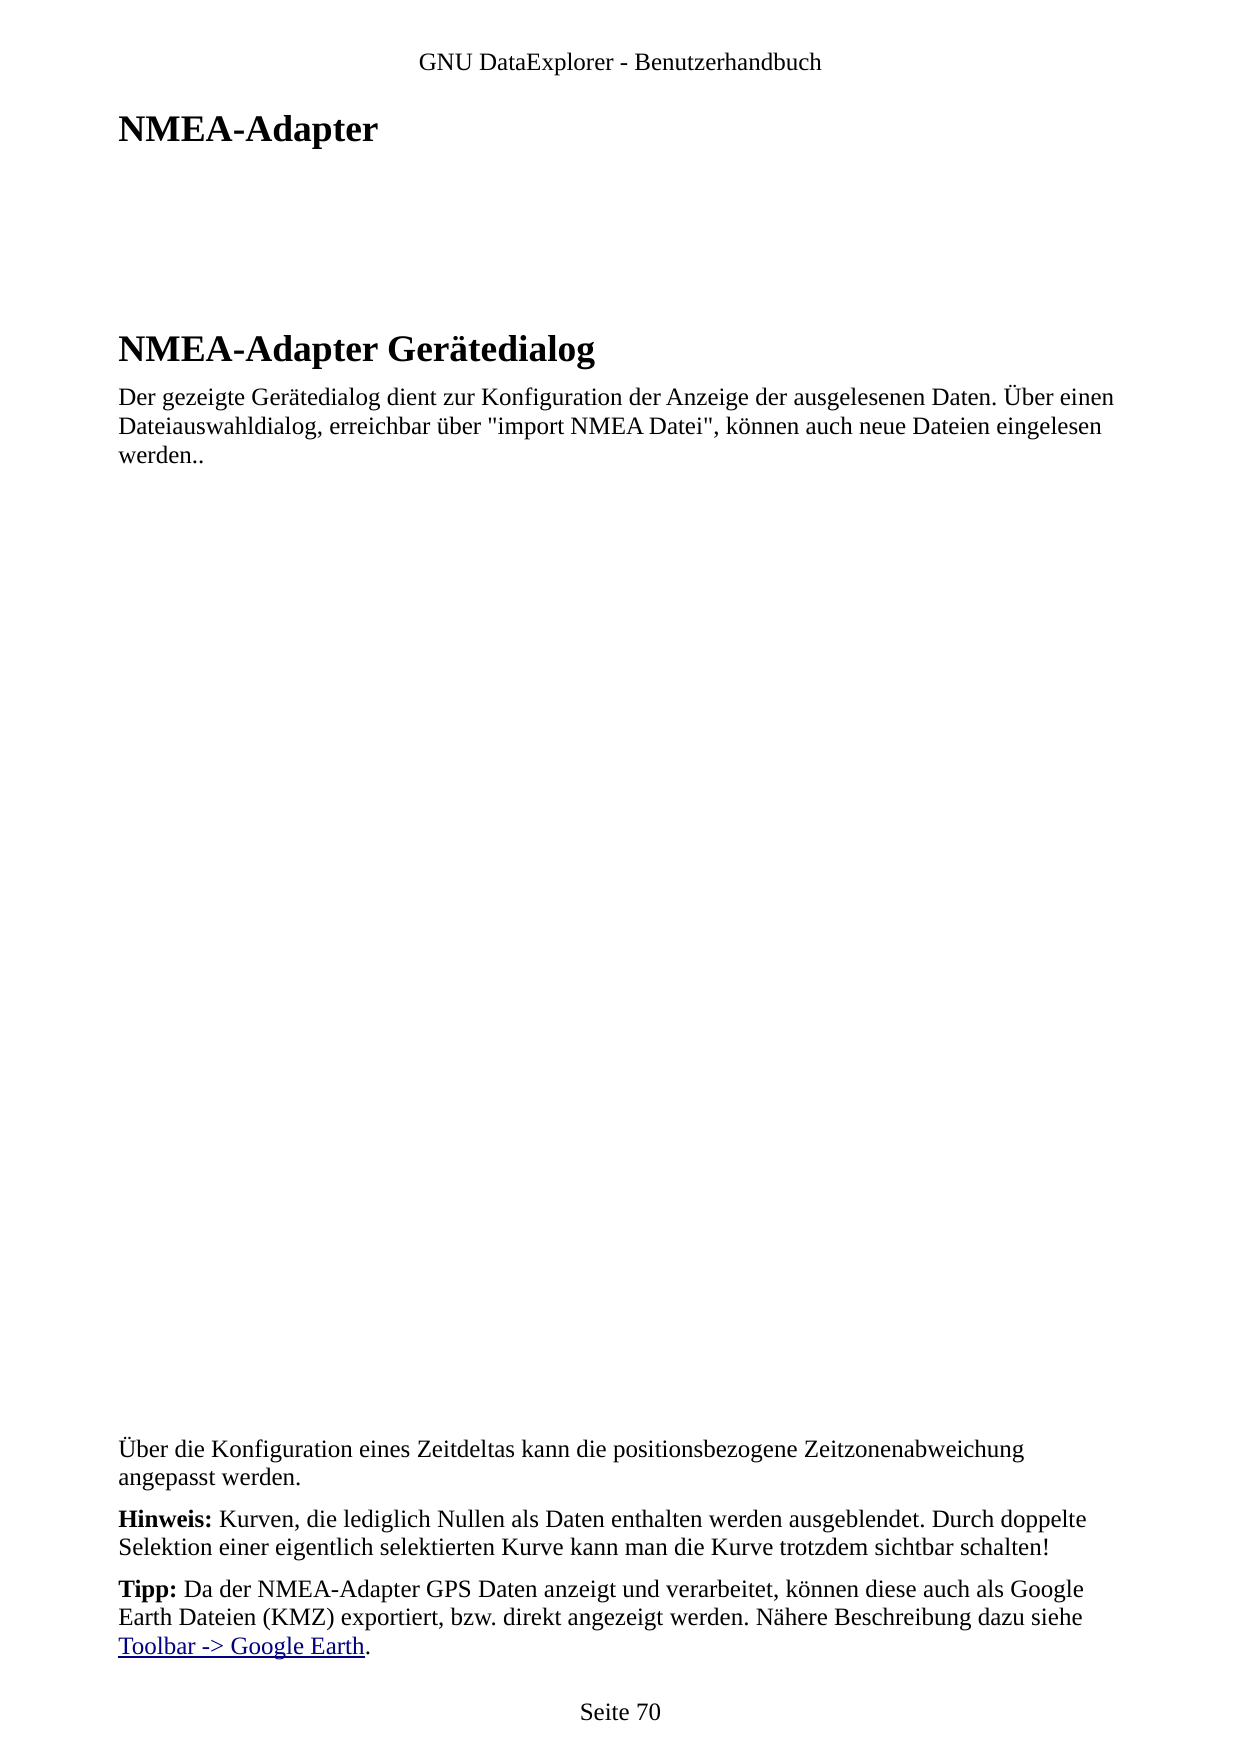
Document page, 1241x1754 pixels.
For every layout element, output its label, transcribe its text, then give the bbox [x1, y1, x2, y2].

text Der gezeigte Gerätedialog dient zur Konfiguration der Anzeige der ausgelesenen Daten. Über einen Dateiauswahldialog, erreichbar über "import NMEA Datei", können auch neue Dateien eingelesen werden.. [118, 382, 1122, 468]
text Über die Konfiguration eines Zeitdeltas kann die positionsbezogene Zeitzonenabweichung angepasst werden. [118, 1434, 1122, 1491]
subtitle NMEA-Adapter [118, 106, 1122, 149]
text Tipp: Da der NMEA-Adapter GPS Daten anzeigt und verarbeitet, können diese auch als Google Earth Dateien (KMZ) exportiert, bzw. direkt angezeigt werden. Nähere Beschreibung dazu siehe Toolbar -> Google Earth. [118, 1574, 1122, 1660]
text Hinweis: Kurven, die lediglich Nullen als Daten enthalten werden ausgeblendet. Durch doppelte Selektion einer eigentlich selektierten Kurve kann man die Kurve trotzdem sichtbar schalten! [118, 1504, 1122, 1561]
subtitle NMEA-Adapter Gerätedialog [118, 187, 1122, 370]
